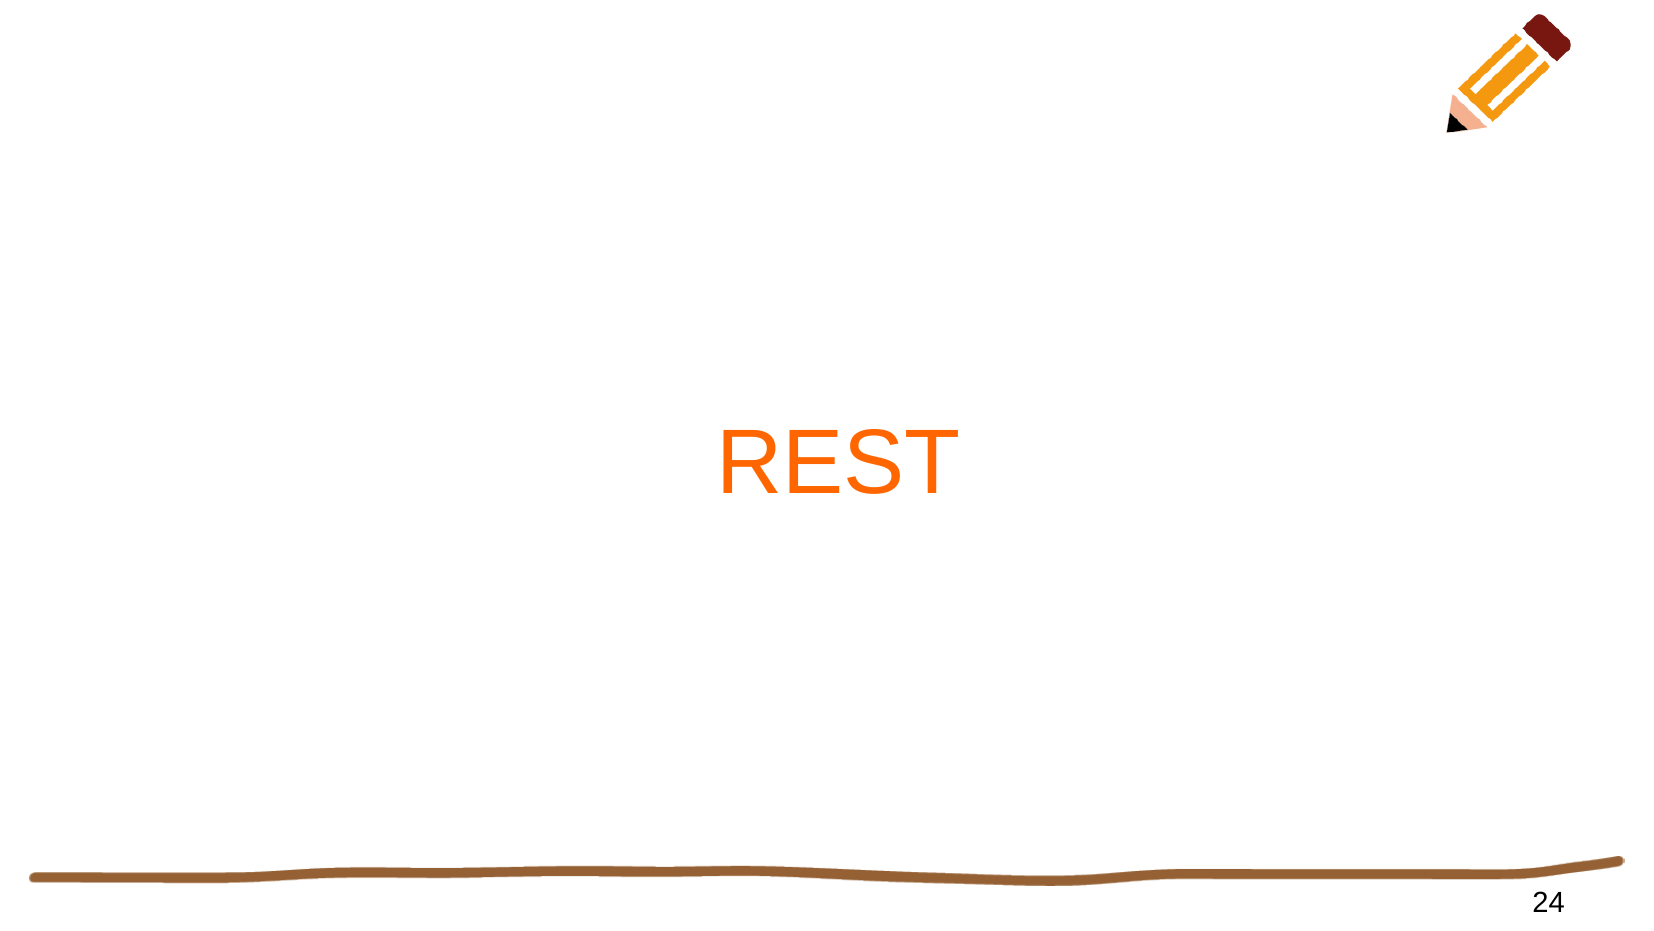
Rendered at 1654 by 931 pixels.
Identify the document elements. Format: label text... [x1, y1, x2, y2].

title REST [159, 410, 1518, 514]
picture [29, 856, 1625, 886]
picture [1446, 14, 1571, 133]
